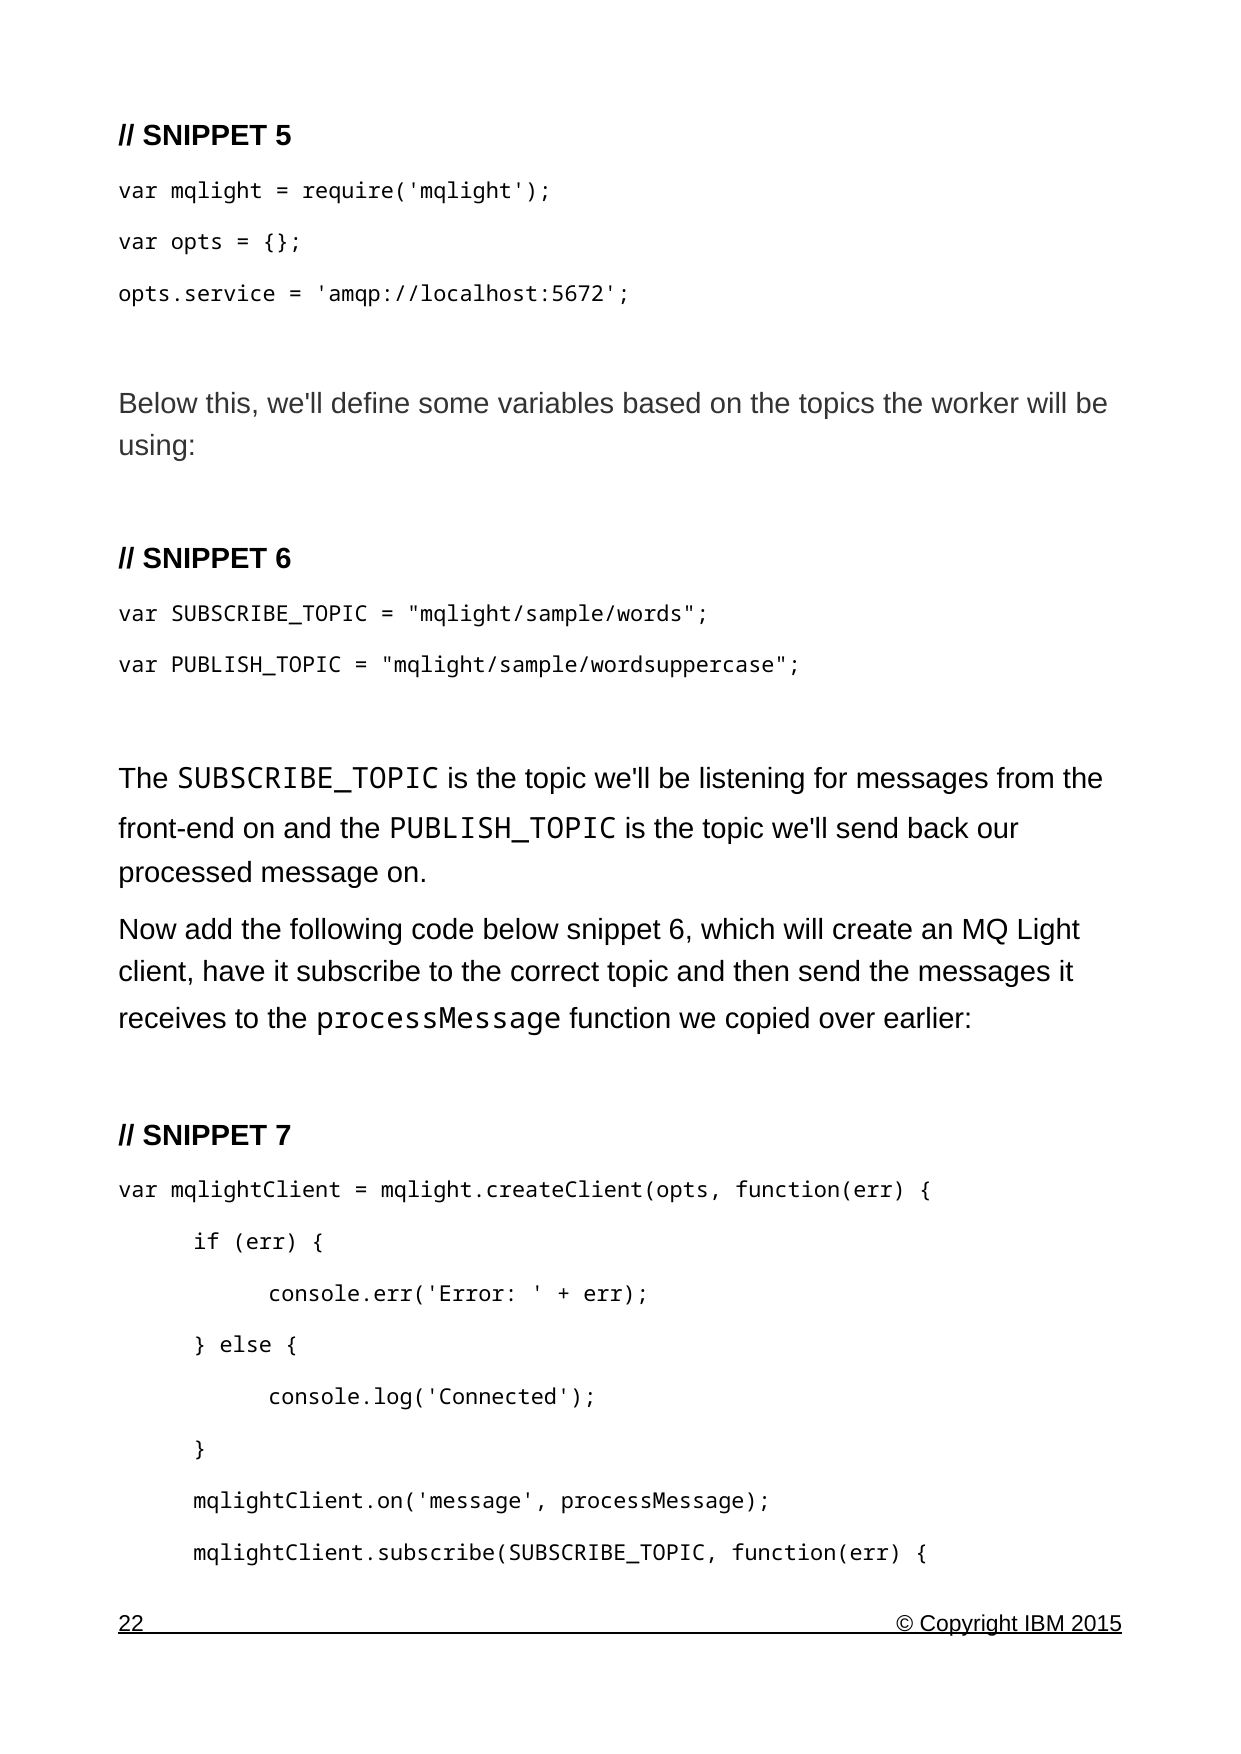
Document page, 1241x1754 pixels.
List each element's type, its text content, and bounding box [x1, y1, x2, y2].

text opts.service = 'amqp://localhost:5672'; [118, 278, 1122, 308]
text console.err('Error: ' + err); [118, 1278, 1122, 1307]
text var mqlightClient = mqlight.createClient(opts, function(err) { [118, 1174, 1122, 1204]
text The SUBSCRIBE_TOPIC is the topic we'll be listening for messages from the front-end on and the PUBLISH_TOPIC is the topic we'll send back our processed message on. [118, 758, 1122, 889]
text } else { [118, 1329, 1122, 1359]
text var SUBSCRIBE_TOPIC = "mqlight/sample/words"; [118, 598, 1122, 627]
text mqlightClient.on('message', processMessage); [118, 1485, 1122, 1514]
text Below this, we'll define some variables based on the topics the worker will be using: [118, 386, 1122, 462]
text var PUBLISH_TOPIC = "mqlight/sample/wordsuppercase"; [118, 649, 1122, 679]
text console.log('Connected'); [118, 1381, 1122, 1411]
text var mqlight = require('mqlight'); [118, 174, 1122, 204]
text // SNIPPET 7 [118, 1118, 1122, 1151]
text } [118, 1433, 1122, 1463]
text mqlightClient.subscribe(SUBSCRIBE_TOPIC, function(err) { [118, 1536, 1122, 1566]
text // SNIPPET 6 [118, 541, 1122, 575]
text var opts = {}; [118, 226, 1122, 256]
text if (err) { [118, 1226, 1122, 1256]
text Now add the following code below snippet 6, which will create an MQ Light client, have it subscribe to the correct topic and then send the messages it receives to the processMessage function we copied over earlier: [118, 912, 1122, 1037]
text // SNIPPET 5 [118, 118, 1122, 152]
